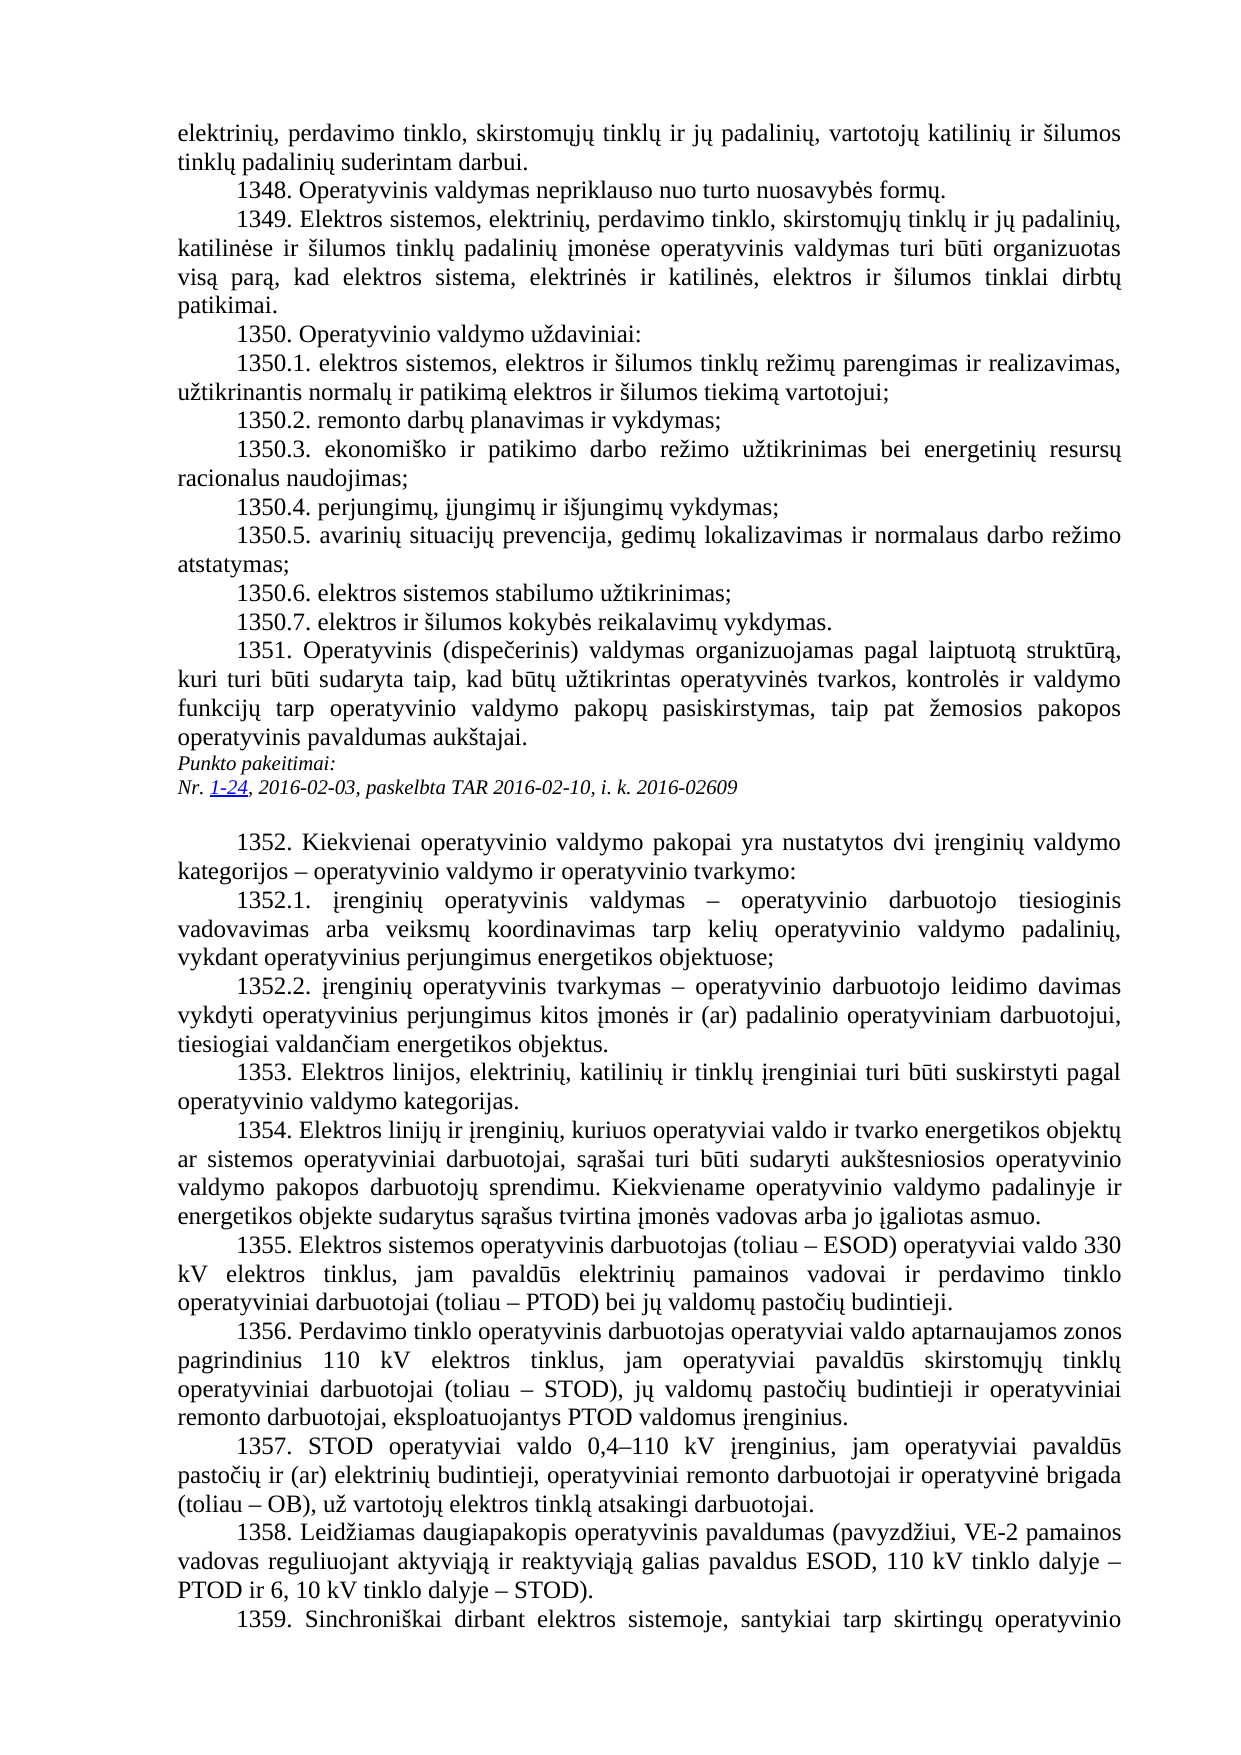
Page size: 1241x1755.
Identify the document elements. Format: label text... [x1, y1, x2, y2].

text 1350.3. ekonomiško ir patikimo darbo režimo užtikrinimas bei energetinių resursų racionalus naudojimas; [177, 434, 1122, 492]
text 1350.5. avarinių situacijų prevencija, gedimų lokalizavimas ir normalaus darbo režimo atstatymas; [177, 521, 1122, 578]
text 1351. Operatyvinis (dispečerinis) valdymas organizuojamas pagal laiptuotą struktūrą, kuri turi būti sudaryta taip, kad būtų užtikrintas operatyvinės tvarkos, kontrolės ir valdymo funkcijų tarp operatyvinio valdymo pakopų pasiskirstymas, taip pat žemosios pakopos operatyvinis pavaldumas aukštajai. [177, 636, 1122, 751]
text 1350.6. elektros sistemos stabilumo užtikrinimas; [177, 578, 1122, 607]
text elektrinių, perdavimo tinklo, skirstomųjų tinklų ir jų padalinių, vartotojų katilinių ir šilumos tinklų padalinių suderintam darbui. [177, 118, 1122, 176]
text 1353. Elektros linijos, elektrinių, katilinių ir tinklų įrenginiai turi būti suskirstyti pagal operatyvinio valdymo kategorijas. [177, 1057, 1122, 1115]
text 1352. Kiekvienai operatyvinio valdymo pakopai yra nustatytos dvi įrenginių valdymo kategorijos – operatyvinio valdymo ir operatyvinio tvarkymo: [177, 827, 1122, 885]
text 1348. Operatyvinis valdymas nepriklauso nuo turto nuosavybės formų. [177, 176, 1122, 204]
text Punkto pakeitimai: [177, 751, 1122, 775]
text 1350.2. remonto darbų planavimas ir vykdymas; [177, 406, 1122, 434]
text 1349. Elektros sistemos, elektrinių, perdavimo tinklo, skirstomųjų tinklų ir jų padalinių, katilinėse ir šilumos tinklų padalinių įmonėse operatyvinis valdymas turi būti organizuotas visą parą, kad elektros sistema, elektrinės ir katilinės, elektros ir šilumos tinklai dirbtų patikimai. [177, 204, 1122, 319]
text 1350.7. elektros ir šilumos kokybės reikalavimų vykdymas. [177, 607, 1122, 636]
text 1355. Elektros sistemos operatyvinis darbuotojas (toliau – ESOD) operatyviai valdo 330 kV elektros tinklus, jam pavaldūs elektrinių pamainos vadovai ir perdavimo tinklo operatyviniai darbuotojai (toliau – PTOD) bei jų valdomų pastočių budintieji. [177, 1230, 1122, 1316]
text Nr. 1-24, 2016-02-03, paskelbta TAR 2016-02-10, i. k. 2016-02609 [177, 775, 1122, 799]
text 1352.2. įrenginių operatyvinis tvarkymas – operatyvinio darbuotojo leidimo davimas vykdyti operatyvinius perjungimus kitos įmonės ir (ar) padalinio operatyviniam darbuotojui, tiesiogiai valdančiam energetikos objektus. [177, 971, 1122, 1057]
text 1357. STOD operatyviai valdo 0,4–110 kV įrenginius, jam operatyviai pavaldūs pastočių ir (ar) elektrinių budintieji, operatyviniai remonto darbuotojai ir operatyvinė brigada (toliau – OB), už vartotojų elektros tinklą atsakingi darbuotojai. [177, 1431, 1122, 1517]
text 1350.1. elektros sistemos, elektros ir šilumos tinklų režimų parengimas ir realizavimas, užtikrinantis normalų ir patikimą elektros ir šilumos tiekimą vartotojui; [177, 348, 1122, 406]
text 1354. Elektros linijų ir įrenginių, kuriuos operatyviai valdo ir tvarko energetikos objektų ar sistemos operatyviniai darbuotojai, sąrašai turi būti sudaryti aukštesniosios operatyvinio valdymo pakopos darbuotojų sprendimu. Kiekviename operatyvinio valdymo padalinyje ir energetikos objekte sudarytus sąrašus tvirtina įmonės vadovas arba jo įgaliotas asmuo. [177, 1115, 1122, 1230]
text 1356. Perdavimo tinklo operatyvinis darbuotojas operatyviai valdo aptarnaujamos zonos pagrindinius 110 kV elektros tinklus, jam operatyviai pavaldūs skirstomųjų tinklų operatyviniai darbuotojai (toliau – STOD), jų valdomų pastočių budintieji ir operatyviniai remonto darbuotojai, eksploatuojantys PTOD valdomus įrenginius. [177, 1316, 1122, 1431]
text 1359. Sinchroniškai dirbant elektros sistemoje, santykiai tarp skirtingų operatyvinio [177, 1604, 1122, 1632]
text 1358. Leidžiamas daugiapakopis operatyvinis pavaldumas (pavyzdžiui, VE-2 pamainos vadovas reguliuojant aktyviąją ir reaktyviąją galias pavaldus ESOD, 110 kV tinklo dalyje – PTOD ir 6, 10 kV tinklo dalyje – STOD). [177, 1517, 1122, 1604]
text 1352.1. įrenginių operatyvinis valdymas – operatyvinio darbuotojo tiesioginis vadovavimas arba veiksmų koordinavimas tarp kelių operatyvinio valdymo padalinių, vykdant operatyvinius perjungimus energetikos objektuose; [177, 885, 1122, 971]
text 1350.4. perjungimų, įjungimų ir išjungimų vykdymas; [177, 492, 1122, 521]
text 1350. Operatyvinio valdymo uždaviniai: [177, 319, 1122, 348]
